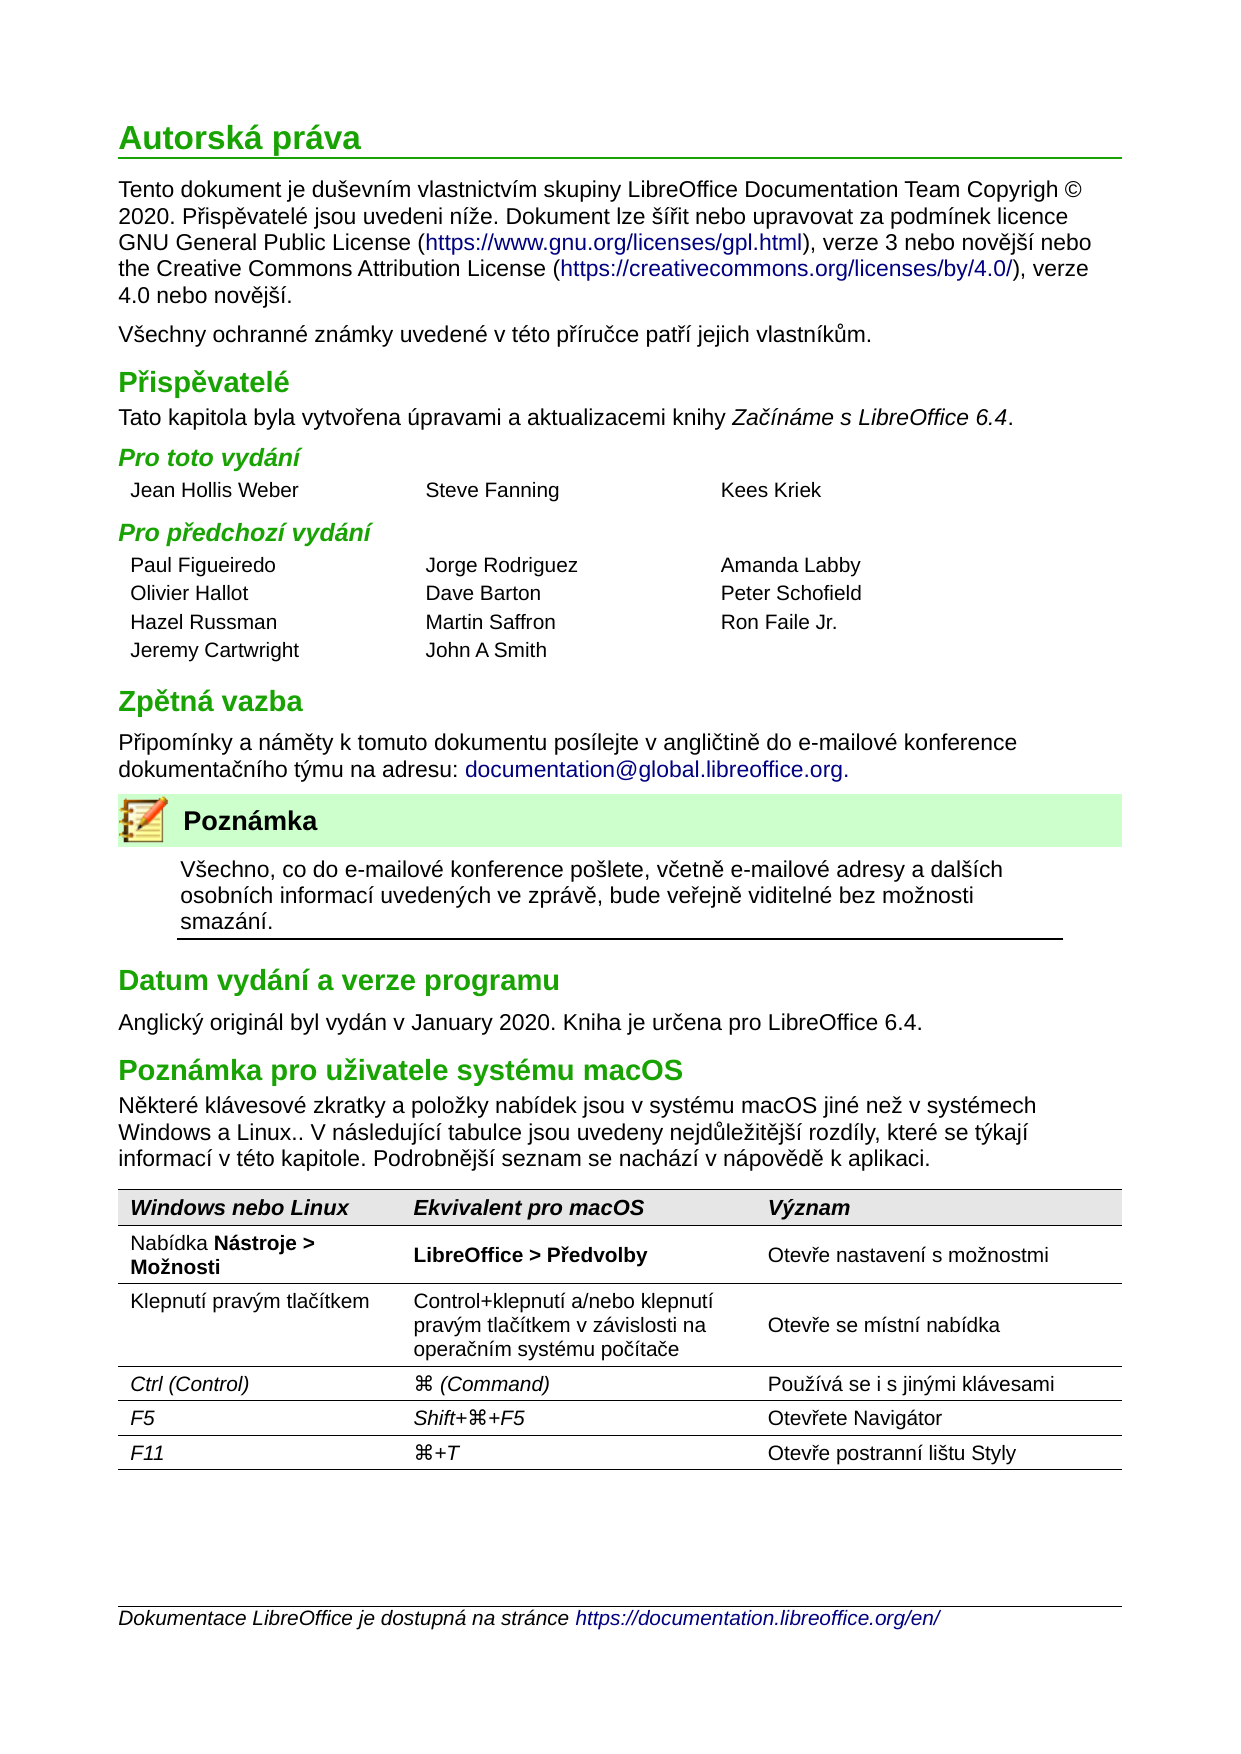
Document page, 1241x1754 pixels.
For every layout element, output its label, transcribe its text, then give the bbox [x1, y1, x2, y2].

subtitle Pro předchozí vydání [118, 518, 1122, 547]
table_cell Používá se i s jinými klávesami [756, 1367, 1122, 1400]
table_cell Ron Faile Jr. [709, 610, 1122, 638]
table_cell Otevře nastavení s možnostmi [756, 1226, 1122, 1283]
subtitle Přispěvatelé [118, 365, 1122, 398]
table_cell Nabídka Nástroje > Možnosti [118, 1226, 401, 1283]
table_cell Hazel Russman [118, 610, 413, 638]
table_cell Otevřete Navigátor [756, 1401, 1122, 1434]
table_cell F11 [118, 1436, 401, 1469]
table_header Jorge Rodriguez [414, 553, 709, 581]
table_cell Ctrl (Control) [118, 1367, 401, 1400]
subtitle Datum vydání a verze programu [118, 963, 1122, 997]
text Tento dokument je duševním vlastnictvím skupiny LibreOffice Documentation Team Copyrigh © 2020. Přispěvatelé jsou uvedeni níže. Dokument lze šířit nebo upravovat za podmínek licence GNU General Public License (https://www.gnu.org/licenses/gpl.html), verze 3 nebo novější nebo the Creative Commons Attribution License (https://creativecommons.org/licenses/by/4.0/), verze 4.0 nebo novější. [118, 176, 1122, 308]
text Připomínky a náměty k tomuto dokumentu posílejte v angličtině do e-mailové konference dokumentačního týmu na adresu: documentation@global.libreoffice.org. [118, 729, 1122, 782]
text Tato kapitola byla vytvořena úpravami a aktualizacemi knihy Začínáme s LibreOffice 6.4. [118, 404, 1122, 431]
table_cell Otevře se místní nabídka [756, 1284, 1122, 1366]
text Některé klávesové zkratky a položky nabídek jsou v systému macOS jiné než v systémech Windows a Linux.. V následující tabulce jsou uvedeny nejdůležitější rozdíly, které se týkají informací v této kapitole. Podrobnější seznam se nachází v nápovědě k aplikaci. [118, 1092, 1122, 1171]
subtitle Poznámka pro uživatele systému macOS [118, 1053, 1122, 1086]
text Anglický originál byl vydán v lednu 2020. Kniha je určena pro LibreOffice 6.4. [118, 1009, 1122, 1035]
table_cell [709, 638, 1122, 666]
table_header Amanda Labby [709, 553, 1122, 581]
table_header Windows nebo Linux [118, 1190, 401, 1225]
table_cell Olivier Hallot [118, 581, 413, 609]
table_cell ⌘ (Command) [401, 1367, 756, 1400]
subtitle Poznámka [118, 802, 1122, 842]
table_cell Klepnutí pravým tlačítkem [118, 1284, 401, 1366]
table_header Paul Figueiredo [118, 553, 413, 581]
table_cell Jeremy Cartwright [118, 638, 413, 666]
table_cell John A Smith [414, 638, 709, 666]
picture [119, 795, 170, 846]
subtitle Zpětná vazba [118, 684, 1122, 718]
table_header Kees Kriek [709, 478, 1122, 506]
text Všechno, co do e-mailové konference pošlete, včetně e-mailové adresy a dalších osobních informací uvedených ve zprávě, bude veřejně viditelné bez možnosti smazání. [177, 853, 1063, 938]
subtitle Autorská práva [118, 118, 1122, 157]
text Všechny ochranné známky uvedené v této příručce patří jejich vlastníkům. [118, 321, 1122, 347]
table_cell Peter Schofield [709, 581, 1122, 609]
table_cell Shift+⌘+F5 [401, 1401, 756, 1434]
table_header Steve Fanning [414, 478, 709, 506]
table_header Jean Hollis Weber [118, 478, 413, 506]
table_cell F5 [118, 1401, 401, 1434]
table_cell Otevře postranní lištu Styly [756, 1436, 1122, 1469]
table_cell Martin Saffron [414, 610, 709, 638]
subtitle Pro toto vydání [118, 443, 1122, 472]
table_cell Dave Barton [414, 581, 709, 609]
table_header Význam [756, 1190, 1122, 1225]
table_cell Control+klepnutí a/nebo klepnutí pravým tlačítkem v závislosti na operačním systému počítače [401, 1284, 756, 1366]
table_cell ⌘+T [401, 1436, 756, 1469]
table_header Ekvivalent pro macOS [401, 1190, 756, 1225]
table_cell LibreOffice > Předvolby [401, 1226, 756, 1283]
